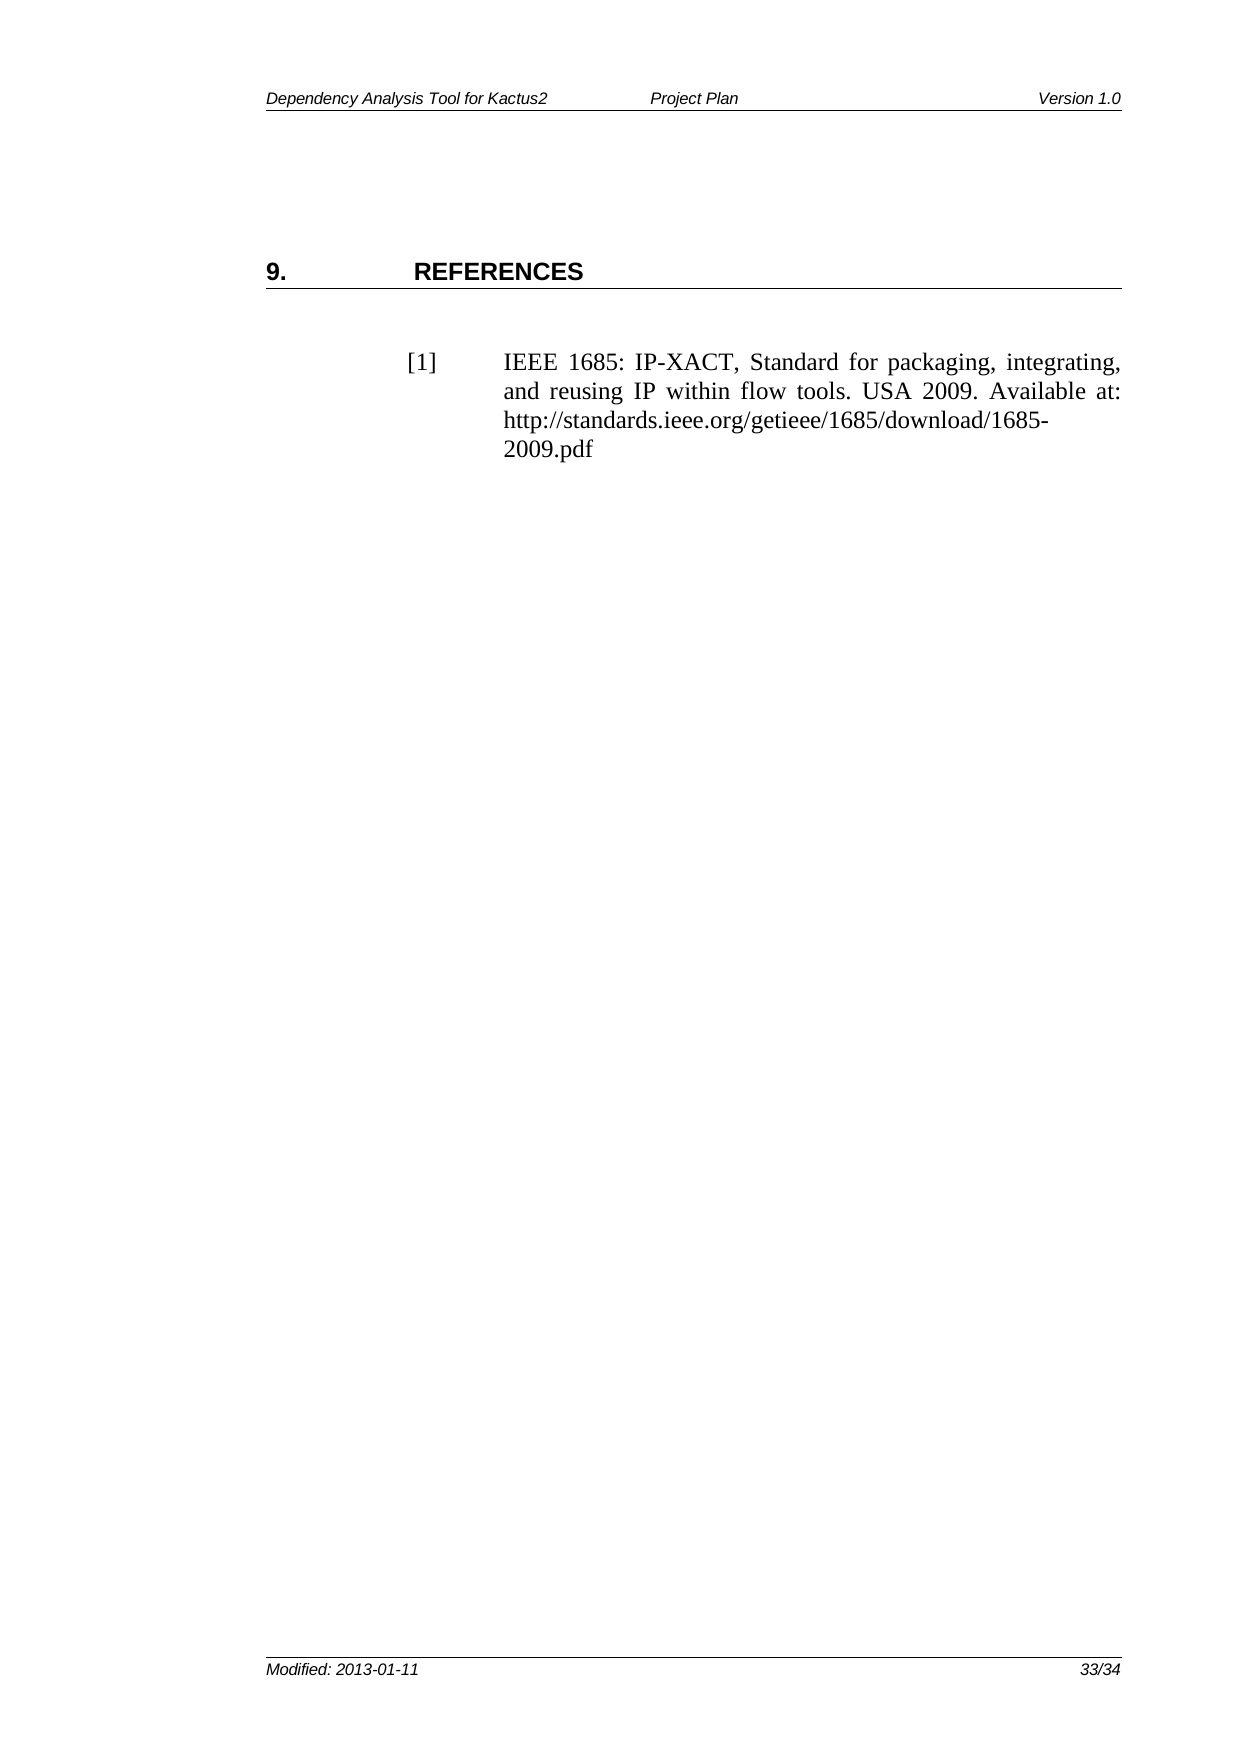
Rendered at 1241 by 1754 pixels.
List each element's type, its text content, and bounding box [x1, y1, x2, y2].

list IEEE 1685: IP-XACT, Standard for packaging, integrating, and reusing IP within flow tools. USA 2009. Available at: http://standards.ieee.org/getieee/1685/download/1685-2009.pdf [407, 347, 1122, 463]
subtitle References [266, 257, 1122, 288]
